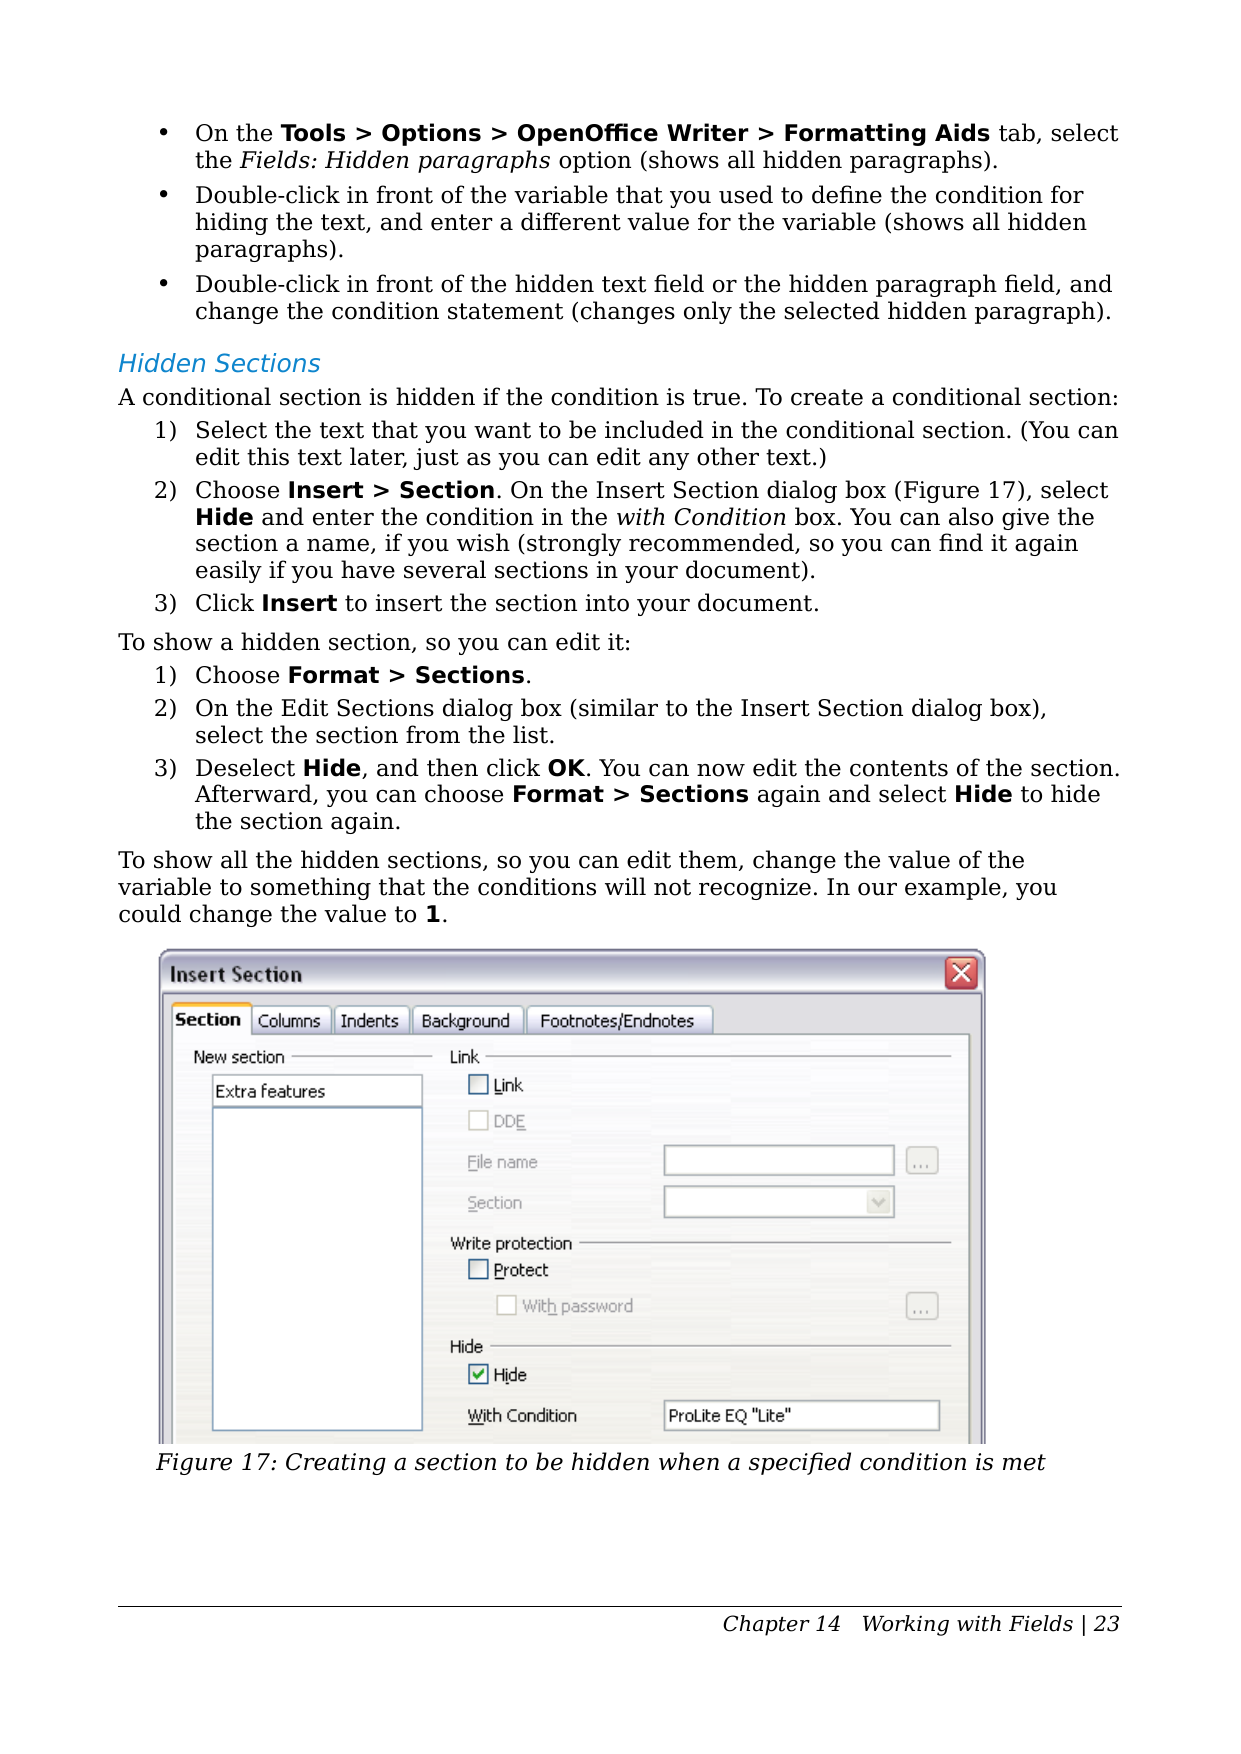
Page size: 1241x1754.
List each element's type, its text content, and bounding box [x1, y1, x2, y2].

list Choose Format > Sections. [177, 662, 1122, 689]
list To show a hidden section, so you can edit it: [118, 629, 1122, 656]
list Choose Insert > Section. On the Insert Section dialog box (Figure 17), select Hide and enter the condition in the with Condition box. You can also give the section a name, if you wish (strongly recommended, so you can find it again easily if you have several sections in your document). [177, 477, 1122, 584]
list On the Edit Sections dialog box (similar to the Insert Section dialog box), select the section from the list. [177, 695, 1122, 749]
list Click Insert to insert the section into your document. [177, 590, 1122, 617]
list A conditional section is hidden if the condition is true. To create a conditional section: [118, 384, 1122, 411]
list Deselect Hide, and then click OK. You can now edit the contents of the section. Afterward, you can choose Format > Sections again and select Hide to hide the section again. [177, 755, 1122, 835]
list On the Tools > Options > OpenOffice Writer > Formatting Aids tab, select the Fields: Hidden paragraphs option (shows all hidden paragraphs). [156, 118, 1122, 174]
list To show all the hidden sections, so you can edit them, change the value of the variable to something that the conditions will not recognize. In our example, you could change the value to 1. [118, 847, 1122, 927]
subtitle Hidden Sections [118, 349, 1122, 378]
list Double-click in front of the hidden text field or the hidden paragraph field, and change the condition statement (changes only the selected hidden paragraph). [156, 269, 1122, 325]
list Select the text that you want to be included in the conditional section. (You can edit this text later, just as you can edit any other text.) [177, 418, 1122, 471]
picture [156, 946, 989, 1444]
text Figure 17: Creating a section to be hidden when a specified condition is met [156, 1449, 1084, 1476]
list Double-click in front of the variable that you used to define the condition for hiding the text, and enter a different value for the variable (shows all hidden paragraphs). [156, 180, 1122, 263]
